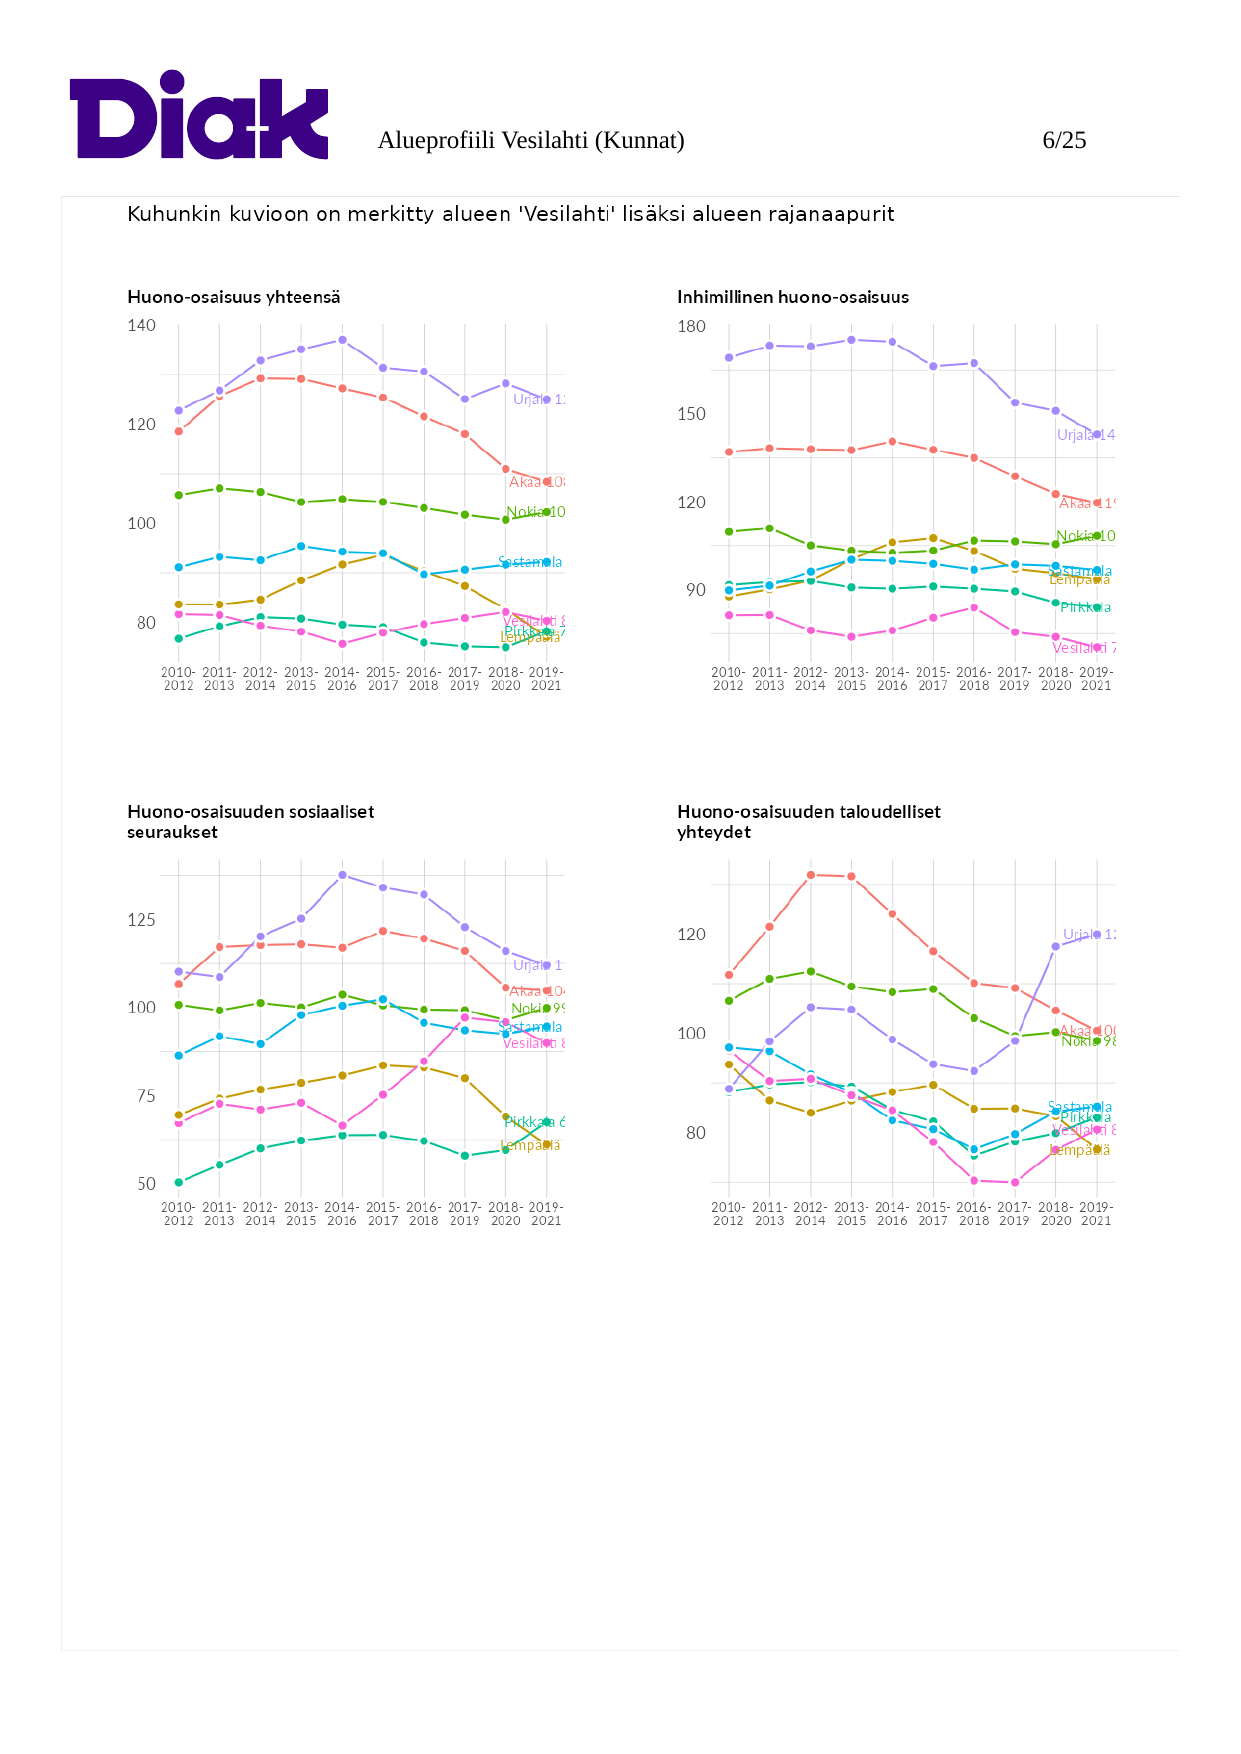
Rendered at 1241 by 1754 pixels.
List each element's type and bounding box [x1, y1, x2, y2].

picture [61, 196, 1179, 1651]
